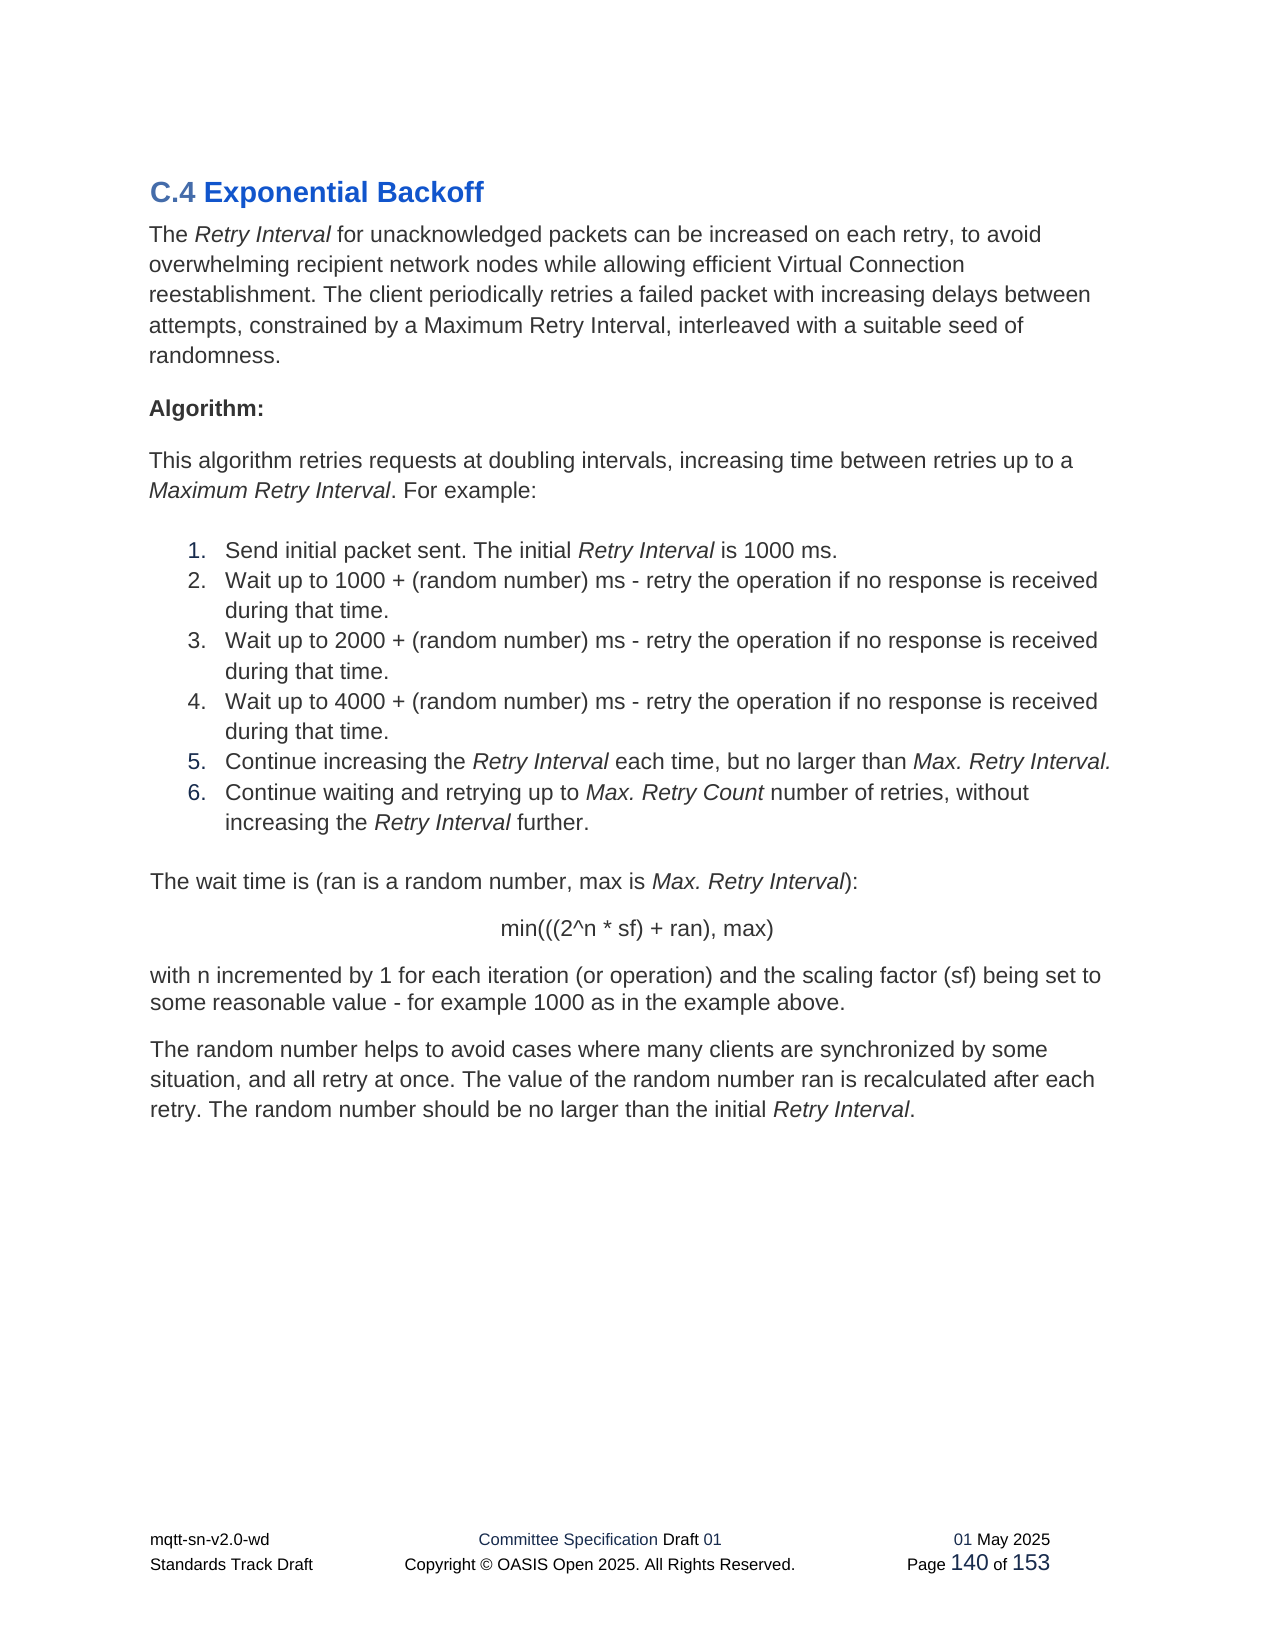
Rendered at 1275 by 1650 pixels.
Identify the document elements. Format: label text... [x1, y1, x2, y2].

text with n incremented by 1 for each iteration (or operation) and the scaling factor (sf) being set to some reasonable value - for example 1000 as in the example above. [150, 962, 1124, 1015]
list Send initial packet sent. The initial Retry Interval is 1000 ms. [187, 537, 1124, 563]
list Wait up to 1000 + (random number) ms - retry the operation if no response is received during that time. [187, 567, 1124, 624]
text min(((2^n * sf) + ran), max) [150, 915, 1124, 942]
text The random number helps to avoid cases where many clients are synchronized by some situation, and all retry at once. The value of the random number ran is recalculated after each retry. The random number should be no larger than the initial Retry Interval. [150, 1036, 1124, 1123]
list Continue waiting and retrying up to Max. Retry Count number of retries, without increasing the Retry Interval further. [187, 778, 1124, 835]
subtitle C.4 Exponential Backoff [150, 175, 1124, 208]
text This algorithm retries requests at doubling intervals, increasing time between retries up to a Maximum Retry Interval. For example: [148, 447, 1124, 504]
text The Retry Interval for unacknowledged packets can be increased on each retry, to avoid overwhelming recipient network nodes while allowing efficient Virtual Connection reestablishment. The client periodically retries a failed packet with increasing delays between attempts, constrained by a Maximum Retry Interval, interleaved with a suitable seed of randomness. [148, 221, 1124, 368]
text The wait time is (ran is a random number, max is Max. Retry Interval): [150, 868, 1124, 894]
list Continue increasing the Retry Interval each time, but no larger than Max. Retry Interval. [187, 748, 1124, 775]
text Algorithm: [148, 394, 1124, 421]
list Wait up to 2000 + (random number) ms - retry the operation if no response is received during that time. [187, 627, 1124, 684]
list Wait up to 4000 + (random number) ms - retry the operation if no response is received during that time. [187, 688, 1124, 744]
